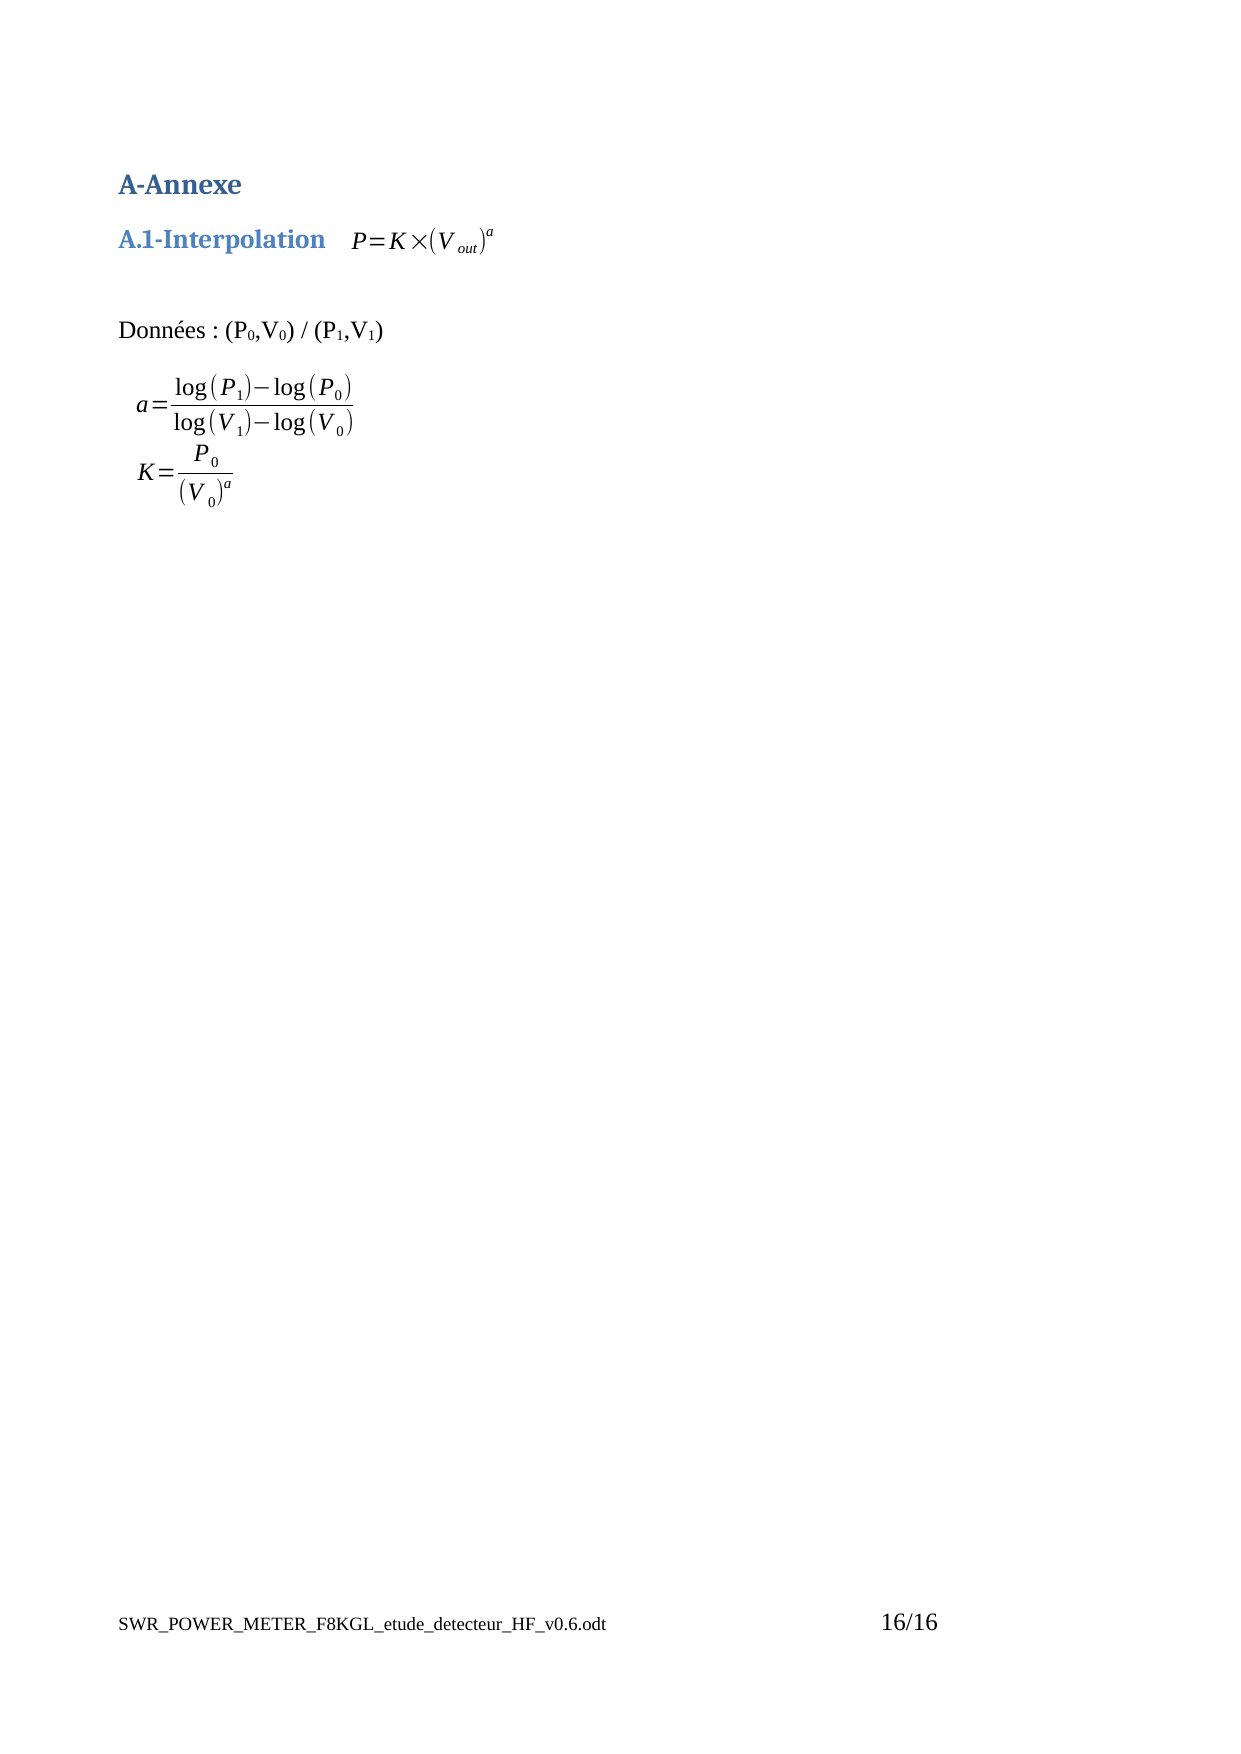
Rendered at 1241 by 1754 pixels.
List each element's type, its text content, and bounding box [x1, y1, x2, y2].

subtitle A.1-Interpolation [118, 222, 1122, 257]
subtitle A-Annexe [118, 168, 1122, 202]
text Données : (P0,V0) / (P1,V1) [118, 315, 1122, 344]
